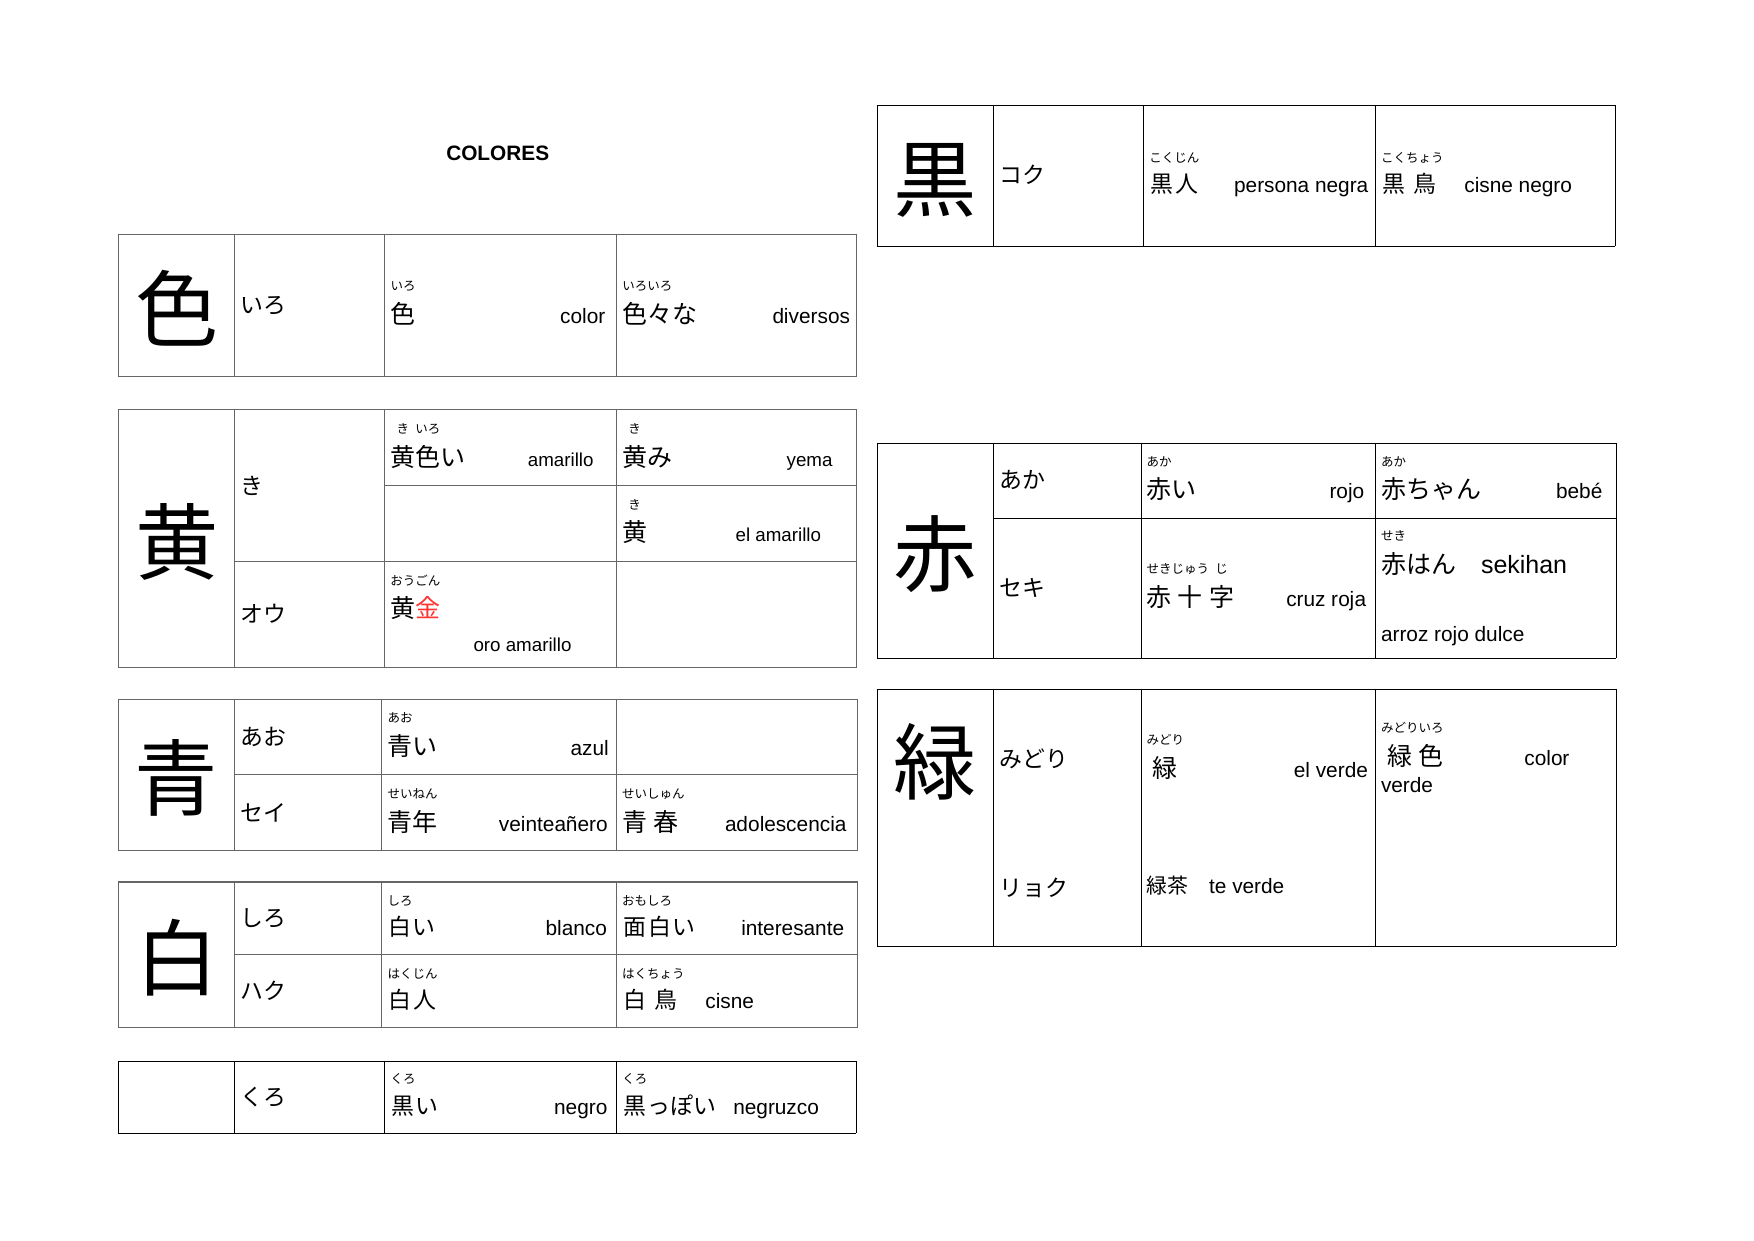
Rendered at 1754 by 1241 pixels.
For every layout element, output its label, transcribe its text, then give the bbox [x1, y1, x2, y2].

table_cell 赤せきはん sekihan arroz rojo dulce [1376, 519, 1616, 658]
table_header 色いろ color [385, 235, 616, 376]
table_cell [1376, 830, 1616, 946]
table_header 黄 [119, 410, 234, 667]
table_cell セイ [235, 775, 381, 850]
table_header いろ [235, 235, 384, 376]
table_cell 青せい年ねん veinteañero [382, 775, 616, 850]
table_header 白 [119, 883, 234, 1027]
table_cell 黒こく鳥ちょう cisne negro [1376, 106, 1615, 246]
table_header 赤 [878, 444, 993, 658]
table_cell ハク [235, 955, 381, 1027]
table_cell オウ [235, 562, 384, 667]
table_header あか [994, 444, 1141, 517]
table_header 黒くろい negro [385, 1062, 616, 1132]
table_header 白しろい blanco [382, 883, 616, 954]
table_header 黄きみ yema [617, 410, 856, 485]
table_header 黄き色いろい amarillo [385, 410, 616, 485]
table_cell [617, 562, 856, 667]
table_header 色いろ々いろな diversos [617, 235, 856, 376]
table_header 面おも白しろい interesante [617, 883, 857, 954]
table_cell 赤せき十じゅう字じ cruz roja [1142, 519, 1375, 658]
table_header 黒くろっぽい negruzco [617, 1062, 856, 1132]
table_header 黒 [878, 106, 993, 246]
table_header 緑みどり色いろ color verde [1376, 690, 1616, 829]
table_header 赤あかちゃん bebé [1376, 444, 1616, 517]
table_header 青 [119, 700, 234, 850]
table_cell セキ [994, 519, 1141, 658]
table_cell [878, 830, 993, 946]
table_cell 白はく人じん [382, 955, 616, 1027]
table_cell 黄おう金ごん oro amarillo [385, 562, 616, 667]
table_header 青あおい azul [382, 700, 616, 774]
table_cell [385, 486, 616, 561]
table_cell リョク [994, 830, 1141, 946]
table_header くろ [235, 1062, 384, 1132]
table_header みどり [994, 690, 1141, 829]
table_cell 緑茶 te verde [1142, 830, 1375, 946]
table_header [119, 1062, 234, 1132]
table_header 色 [119, 235, 234, 376]
table_cell 青せい春しゅん adolescencia [617, 775, 857, 850]
text COLORES [118, 140, 877, 164]
table_header しろ [235, 883, 381, 954]
table_header [617, 700, 857, 774]
table_header き [235, 410, 384, 561]
table_header 赤あかい rojo [1142, 444, 1375, 517]
table_header 緑 [878, 690, 993, 829]
table_header あお [235, 700, 381, 774]
table_cell 黒こく人じん persona negra [1144, 106, 1375, 246]
table_cell コク [994, 106, 1143, 246]
table_cell 黄き el amarillo [617, 486, 856, 561]
table_cell 白はく鳥ちょう cisne [617, 955, 857, 1027]
table_header 緑みどり el verde [1142, 690, 1375, 829]
